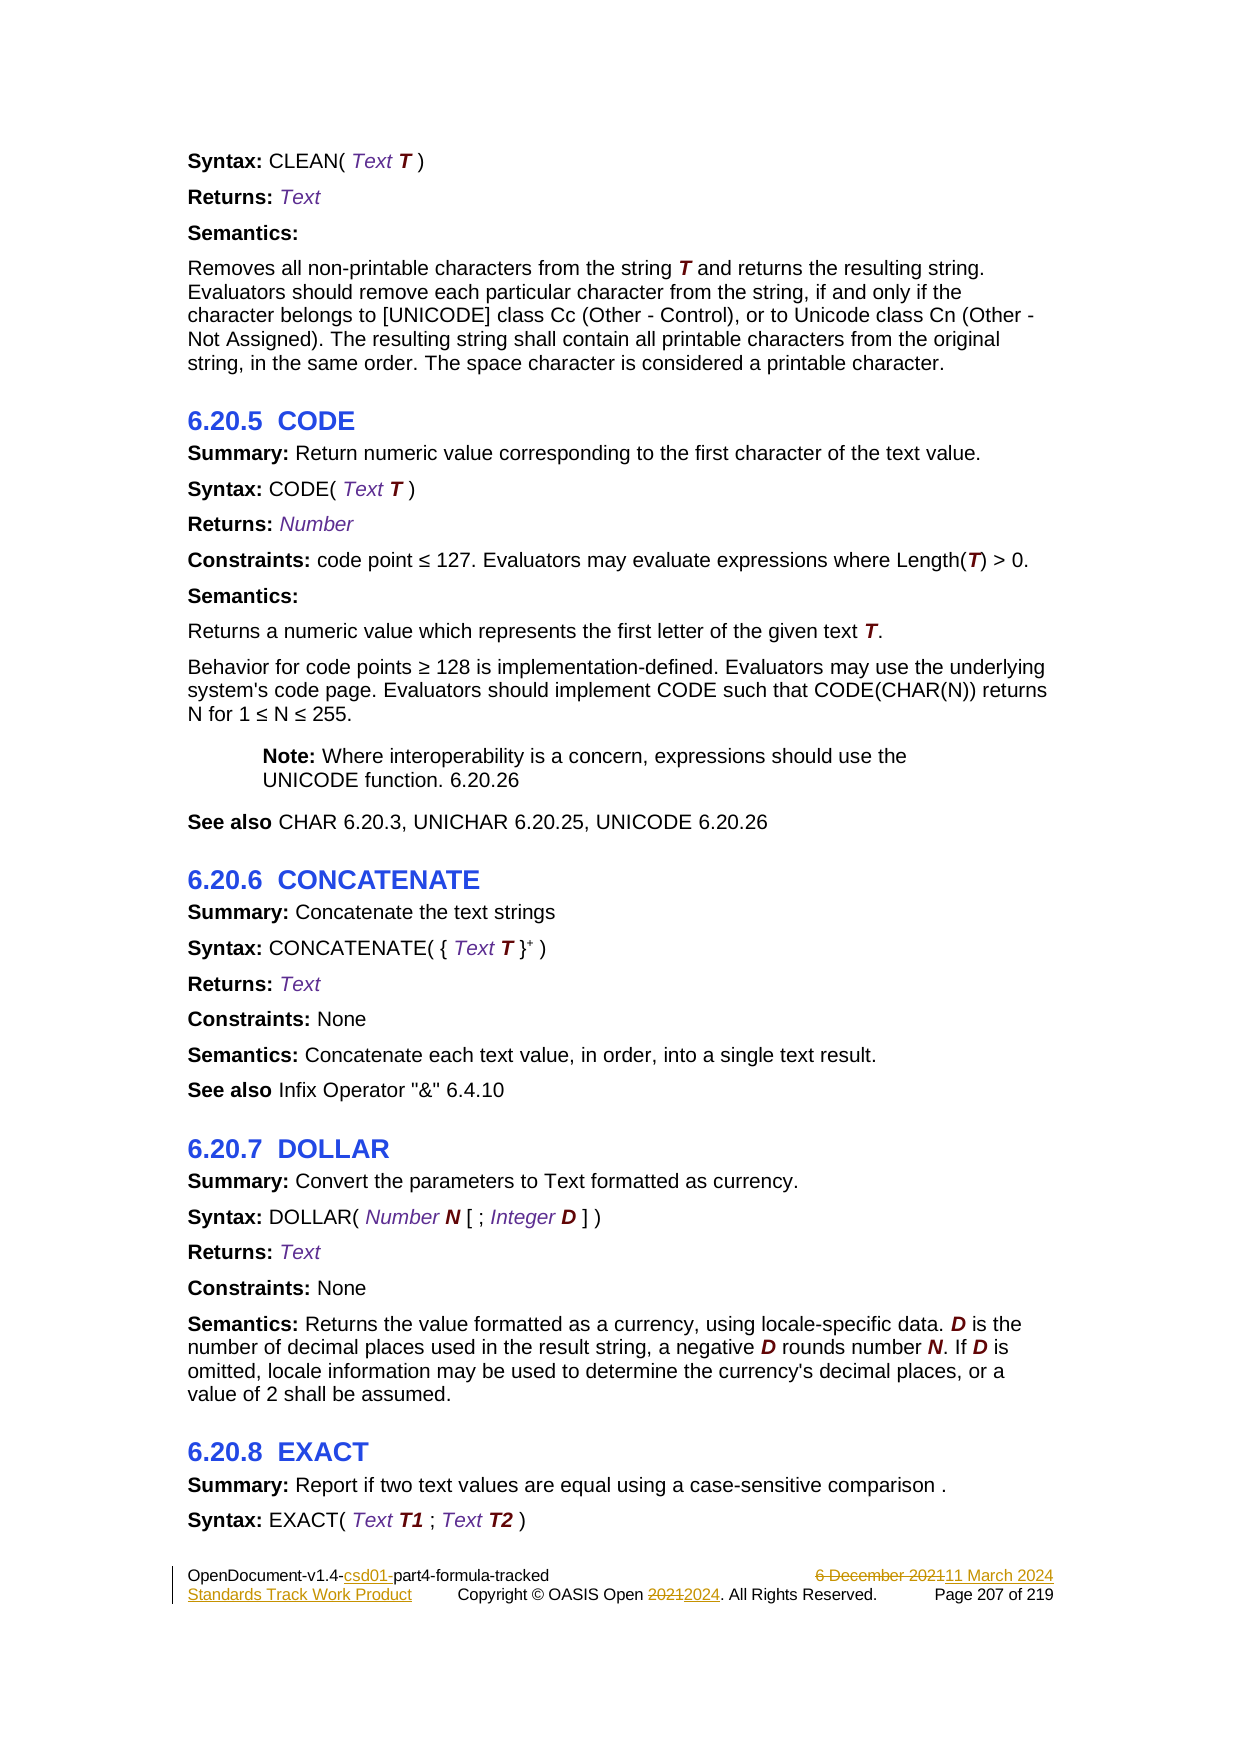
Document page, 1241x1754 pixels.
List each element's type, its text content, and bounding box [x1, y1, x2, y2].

text Constraints: None [187, 1008, 1053, 1031]
text Semantics: [187, 221, 1053, 245]
text Semantics: [187, 584, 1053, 608]
text Syntax: EXACT( Text T1 ; Text T2 ) [187, 1509, 1053, 1532]
text Behavior for code points ≥ 128 is implementation-defined. Evaluators may use the underlying system's code page. Evaluators should implement CODE such that CODE(CHAR(N)) returns N for 1 ≤ N ≤ 255. [187, 655, 1053, 726]
text Note: Where interoperability is a concern, expressions should use the UNICODE function. 6.20.26 [262, 744, 978, 792]
text Summary: Convert the parameters to Text formatted as currency. [187, 1169, 1053, 1193]
text See also CHAR 6.20.3, UNICHAR 6.20.25, UNICODE 6.20.26 [187, 810, 1053, 834]
text Returns a numeric value which represents the first letter of the given text T. [187, 620, 1053, 643]
text Semantics: Returns the value formatted as a currency, using locale-specific data. D is the number of decimal places used in the result string, a negative D rounds number N. If D is omitted, locale information may be used to determine the currency's decimal places, or a value of 2 shall be assumed. [187, 1312, 1053, 1406]
text Syntax: CONCATENATE( { Text T }+ ) [187, 936, 1053, 960]
subtitle CODE [187, 406, 1053, 436]
text Returns: Number [187, 513, 1053, 536]
text Returns: Text [187, 186, 1053, 209]
text Semantics: Concatenate each text value, in order, into a single text result. [187, 1043, 1053, 1067]
text Constraints: code point ≤ 127. Evaluators may evaluate expressions where Length(T) > 0. [187, 548, 1053, 572]
text Constraints: None [187, 1276, 1053, 1300]
text Summary: Concatenate the text strings [187, 901, 1053, 924]
subtitle EXACT [187, 1437, 1053, 1467]
text Summary: Return numeric value corresponding to the first character of the text value. [187, 442, 1053, 465]
text See also Infix Operator "&" 6.4.10 [187, 1079, 1053, 1102]
text Returns: Text [187, 1241, 1053, 1264]
text Returns: Text [187, 972, 1053, 996]
subtitle DOLLAR [187, 1133, 1053, 1163]
text Syntax: CODE( Text T ) [187, 477, 1053, 501]
text Summary: Report if two text values are equal using a case-sensitive comparison . [187, 1473, 1053, 1497]
subtitle CONCATENATE [187, 865, 1053, 895]
text Syntax: DOLLAR( Number N [ ; Integer D ] ) [187, 1205, 1053, 1229]
text Syntax: CLEAN( Text T ) [187, 150, 1053, 173]
text Removes all non-printable characters from the string T and returns the resulting string. Evaluators should remove each particular character from the string, if and only if the character belongs to [UNICODE] class Cc (Other - Control), or to Unicode class Cn (Other - Not Assigned). The resulting string shall contain all printable characters from the original string, in the same order. The space character is considered a printable character. [187, 257, 1053, 374]
